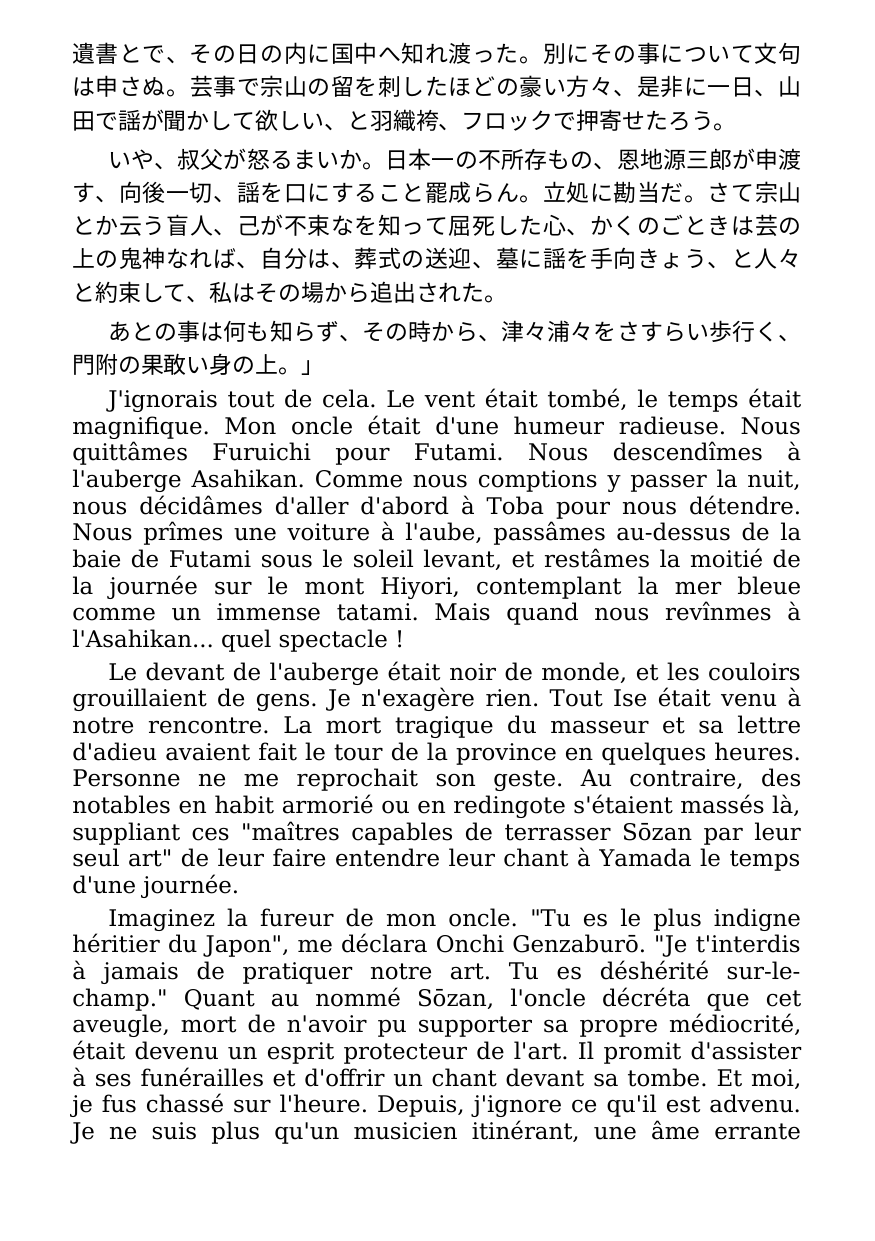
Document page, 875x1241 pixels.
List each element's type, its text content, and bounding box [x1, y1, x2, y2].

text Imaginez la fureur de mon oncle. "Tu es le plus indigne héritier du Japon", me déclara Onchi Genzaburō. "Je t'interdis à jamais de pratiquer notre art. Tu es déshérité sur-le-champ." Quant au nommé Sōzan, l'oncle décréta que cet aveugle, mort de n'avoir pu supporter sa propre médiocrité, était devenu un esprit protecteur de l'art. Il promit d'assister à ses funérailles et d'offrir un chant devant sa tombe. Et moi, je fus chassé sur l'heure. Depuis, j'ignore ce qu'il est advenu. Je ne suis plus qu'un musicien itinérant, une âme errante [72, 905, 802, 1145]
text 遺書とで、その日の内に国中へ知れ渡った。別にその事について文句は申さぬ。芸事で宗山の留を刺したほどの豪い方々、是非に一日、山田で謡が聞かして欲しい、と羽織袴、フロックで押寄せたろう。 [72, 36, 802, 136]
text Le devant de l'auberge était noir de monde, et les couloirs grouillaient de gens. Je n'exagère rien. Tout Ise était venu à notre rencontre. La mort tragique du masseur et sa lettre d'adieu avaient fait le tour de la province en quelques heures. Personne ne me reprochait son geste. Au contraire, des notables en habit armorié ou en redingote s'étaient massés là, suppliant ces "maîtres capables de terrasser Sōzan par leur seul art" de leur faire entendre leur chant à Yamada le temps d'une journée. [72, 659, 802, 899]
text いや、叔父が怒るまいか。日本一の不所存もの、恩地源三郎が申渡す、向後一切、謡を口にすること罷成らん。立処に勘当だ。さて宗山とか云う盲人、己が不束なを知って屈死した心、かくのごときは芸の上の鬼神なれば、自分は、葬式の送迎、墓に謡を手向きょう、と人々と約束して、私はその場から追出された。 [72, 142, 802, 308]
text あとの事は何も知らず、その時から、津々浦々をさすらい歩行く、門附の果敢い身の上。」 [72, 314, 802, 380]
text J'ignorais tout de cela. Le vent était tombé, le temps était magnifique. Mon oncle était d'une humeur radieuse. Nous quittâmes Furuichi pour Futami. Nous descendîmes à l'auberge Asahikan. Comme nous comptions y passer la nuit, nous décidâmes d'aller d'abord à Toba pour nous détendre. Nous prîmes une voiture à l'aube, passâmes au-dessus de la baie de Futami sous le soleil levant, et restâmes la moitié de la journée sur le mont Hiyori, contemplant la mer bleue comme un immense tatami. Mais quand nous revînmes à l'Asahikan... quel spectacle ! [72, 386, 802, 653]
